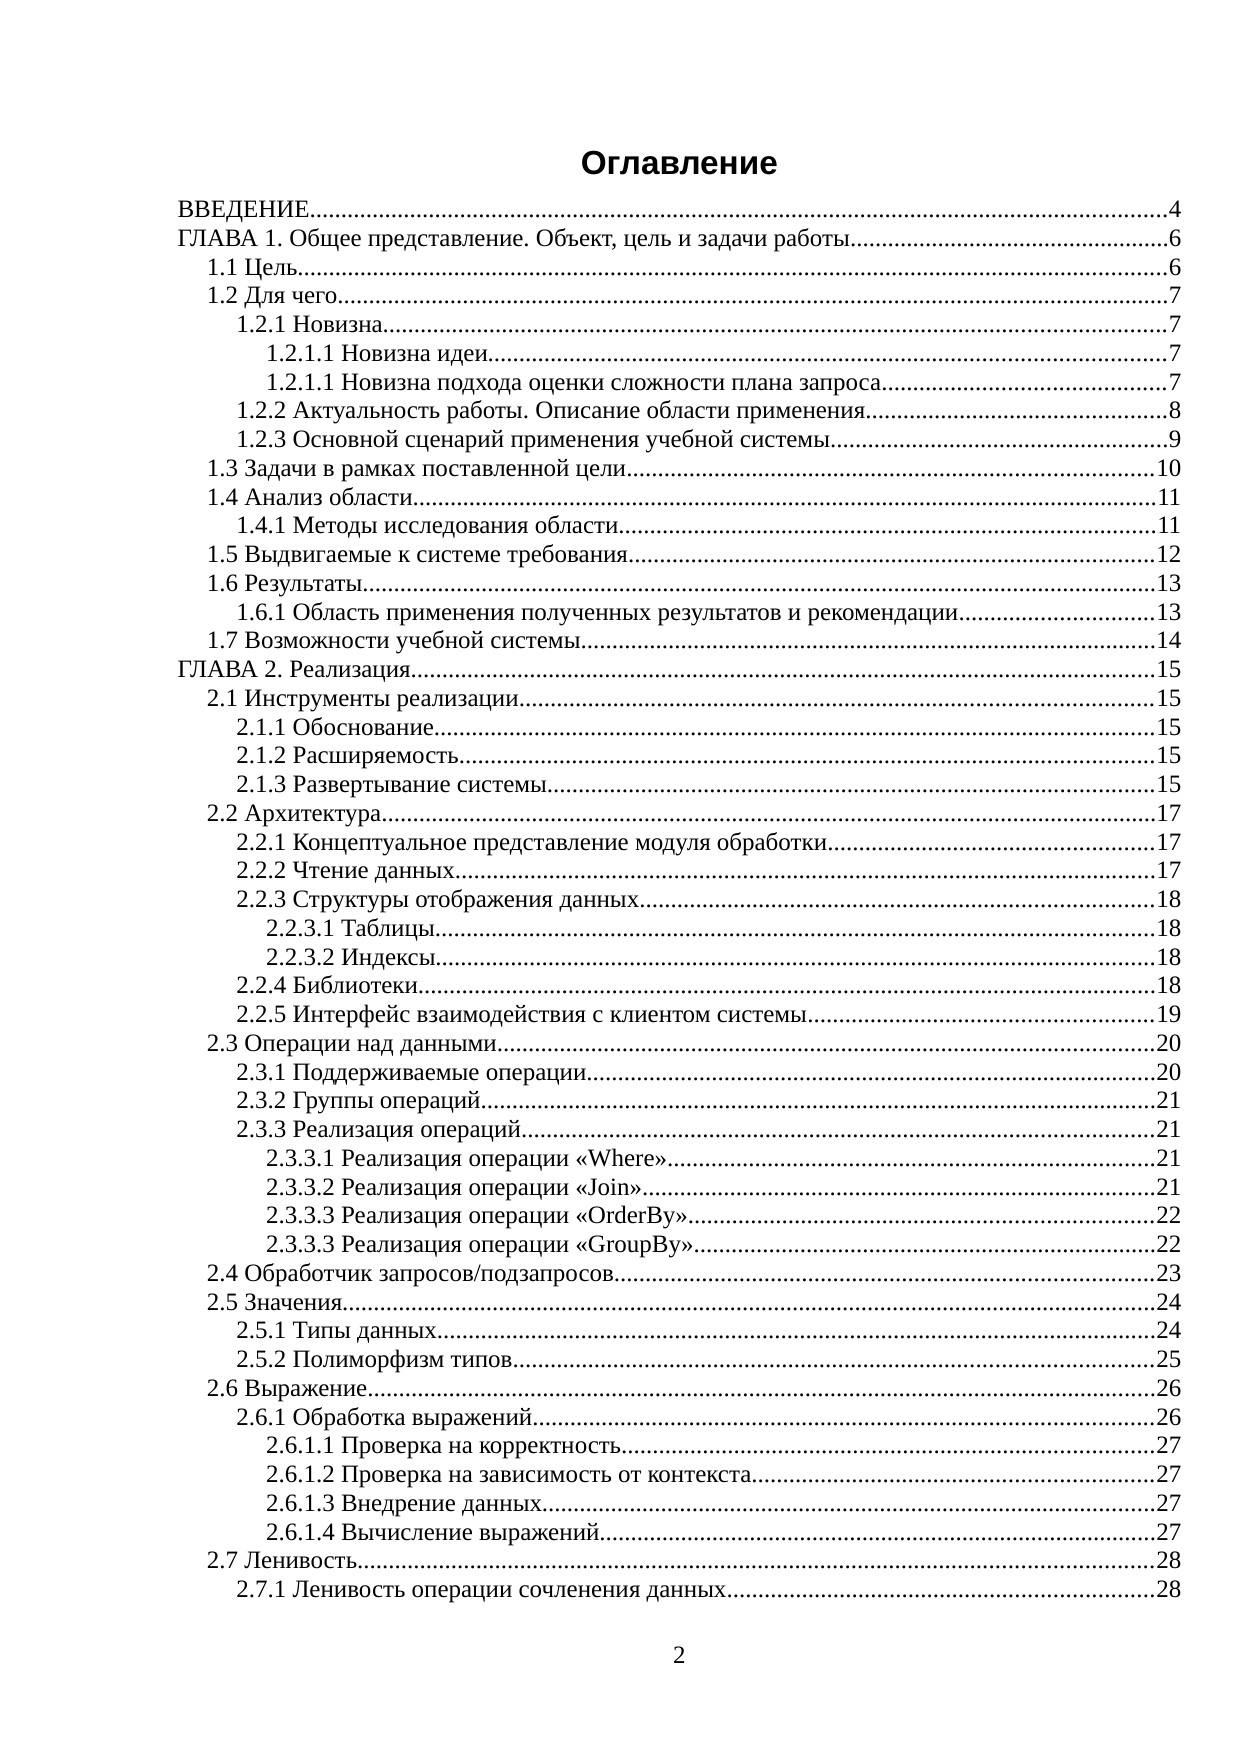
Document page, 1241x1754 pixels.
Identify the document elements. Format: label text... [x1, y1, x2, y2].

text 2.3 Операции над данными 20 [207, 1028, 1181, 1057]
text 2.7 Ленивость 28 [207, 1545, 1181, 1574]
text 2.1 Инструменты реализации 15 [207, 683, 1181, 712]
text ГЛАВА 2. Реализация 15 [177, 654, 1181, 683]
text 1.2.2 Актуальность работы. Описание области применения 8 [236, 395, 1181, 424]
text 1.2.1 Новизна 7 [236, 309, 1181, 338]
text 2.5.2 Полиморфизм типов 25 [236, 1344, 1181, 1373]
text 2.2.4 Библиотеки 18 [236, 970, 1181, 999]
text 2.6.1 Обработка выражений 26 [236, 1402, 1181, 1430]
text 2.2.3.2 Индексы 18 [266, 942, 1181, 970]
text 1.7 Возможности учебной системы 14 [207, 625, 1181, 654]
text 1.2.1.1 Новизна идеи 7 [266, 338, 1181, 367]
text 2.7.1 Ленивость операции сочленения данных 28 [236, 1574, 1181, 1603]
text 2.5 Значения 24 [207, 1287, 1181, 1315]
text 1.6 Результаты 13 [207, 568, 1181, 597]
text 2.6.1.4 Вычисление выражений 27 [266, 1517, 1181, 1545]
text 2.2 Архитектура 17 [207, 798, 1181, 827]
text 2.2.1 Концептуальное представление модуля обработки 17 [236, 827, 1181, 855]
text 1.2 Для чего 7 [207, 280, 1181, 309]
text 2.6.1.1 Проверка на корректность 27 [266, 1430, 1181, 1459]
text 2.3.2 Группы операций 21 [236, 1085, 1181, 1114]
text 2.6.1.2 Проверка на зависимость от контекста 27 [266, 1459, 1181, 1488]
text 2.1.3 Развертывание системы 15 [236, 769, 1181, 798]
text 2.3.3.2 Реализация операции «Join» 21 [266, 1172, 1181, 1200]
text ВВЕДЕНИЕ 4 [177, 194, 1181, 223]
text 2.2.2 Чтение данных 17 [236, 855, 1181, 884]
text 2.1.1 Обоснование 15 [236, 712, 1181, 740]
text 2.6 Выражение 26 [207, 1373, 1181, 1402]
text 2.2.3.1 Таблицы 18 [266, 913, 1181, 942]
text 2.2.5 Интерфейс взаимодействия с клиентом системы 19 [236, 999, 1181, 1028]
text ГЛАВА 1. Общее представление. Объект, цель и задачи работы 6 [177, 223, 1181, 252]
text 1.2.3 Основной сценарий применения учебной системы 9 [236, 424, 1181, 453]
text 2.6.1.3 Внедрение данных 27 [266, 1488, 1181, 1517]
text 2.3.3.3 Реализация операции «GroupBy» 22 [266, 1229, 1181, 1258]
text 1.3 Задачи в рамках поставленной цели 10 [207, 453, 1181, 482]
text 2.3.3.1 Реализация операции «Where» 21 [266, 1143, 1181, 1172]
text 1.2.1.1 Новизна подхода оценки сложности плана запроса 7 [266, 367, 1181, 395]
text 2.3.3.3 Реализация операции «OrderBy» 22 [266, 1200, 1181, 1229]
text 2.3.1 Поддерживаемые операции 20 [236, 1057, 1181, 1085]
text 1.4 Анализ области 11 [207, 482, 1181, 510]
text 2.2.3 Структуры отображения данных 18 [236, 884, 1181, 913]
subtitle Оглавление [177, 143, 1181, 182]
text 1.1 Цель 6 [207, 252, 1181, 280]
text 2.4 Обработчик запросов/подзапросов 23 [207, 1258, 1181, 1287]
text 1.4.1 Методы исследования области 11 [236, 510, 1181, 539]
text 2.1.2 Расширяемость 15 [236, 740, 1181, 769]
text 1.6.1 Область применения полученных результатов и рекомендации 13 [236, 597, 1181, 625]
text 1.5 Выдвигаемые к системе требования 12 [207, 539, 1181, 568]
text 2.5.1 Типы данных 24 [236, 1315, 1181, 1344]
text 2.3.3 Реализация операций 21 [236, 1114, 1181, 1143]
